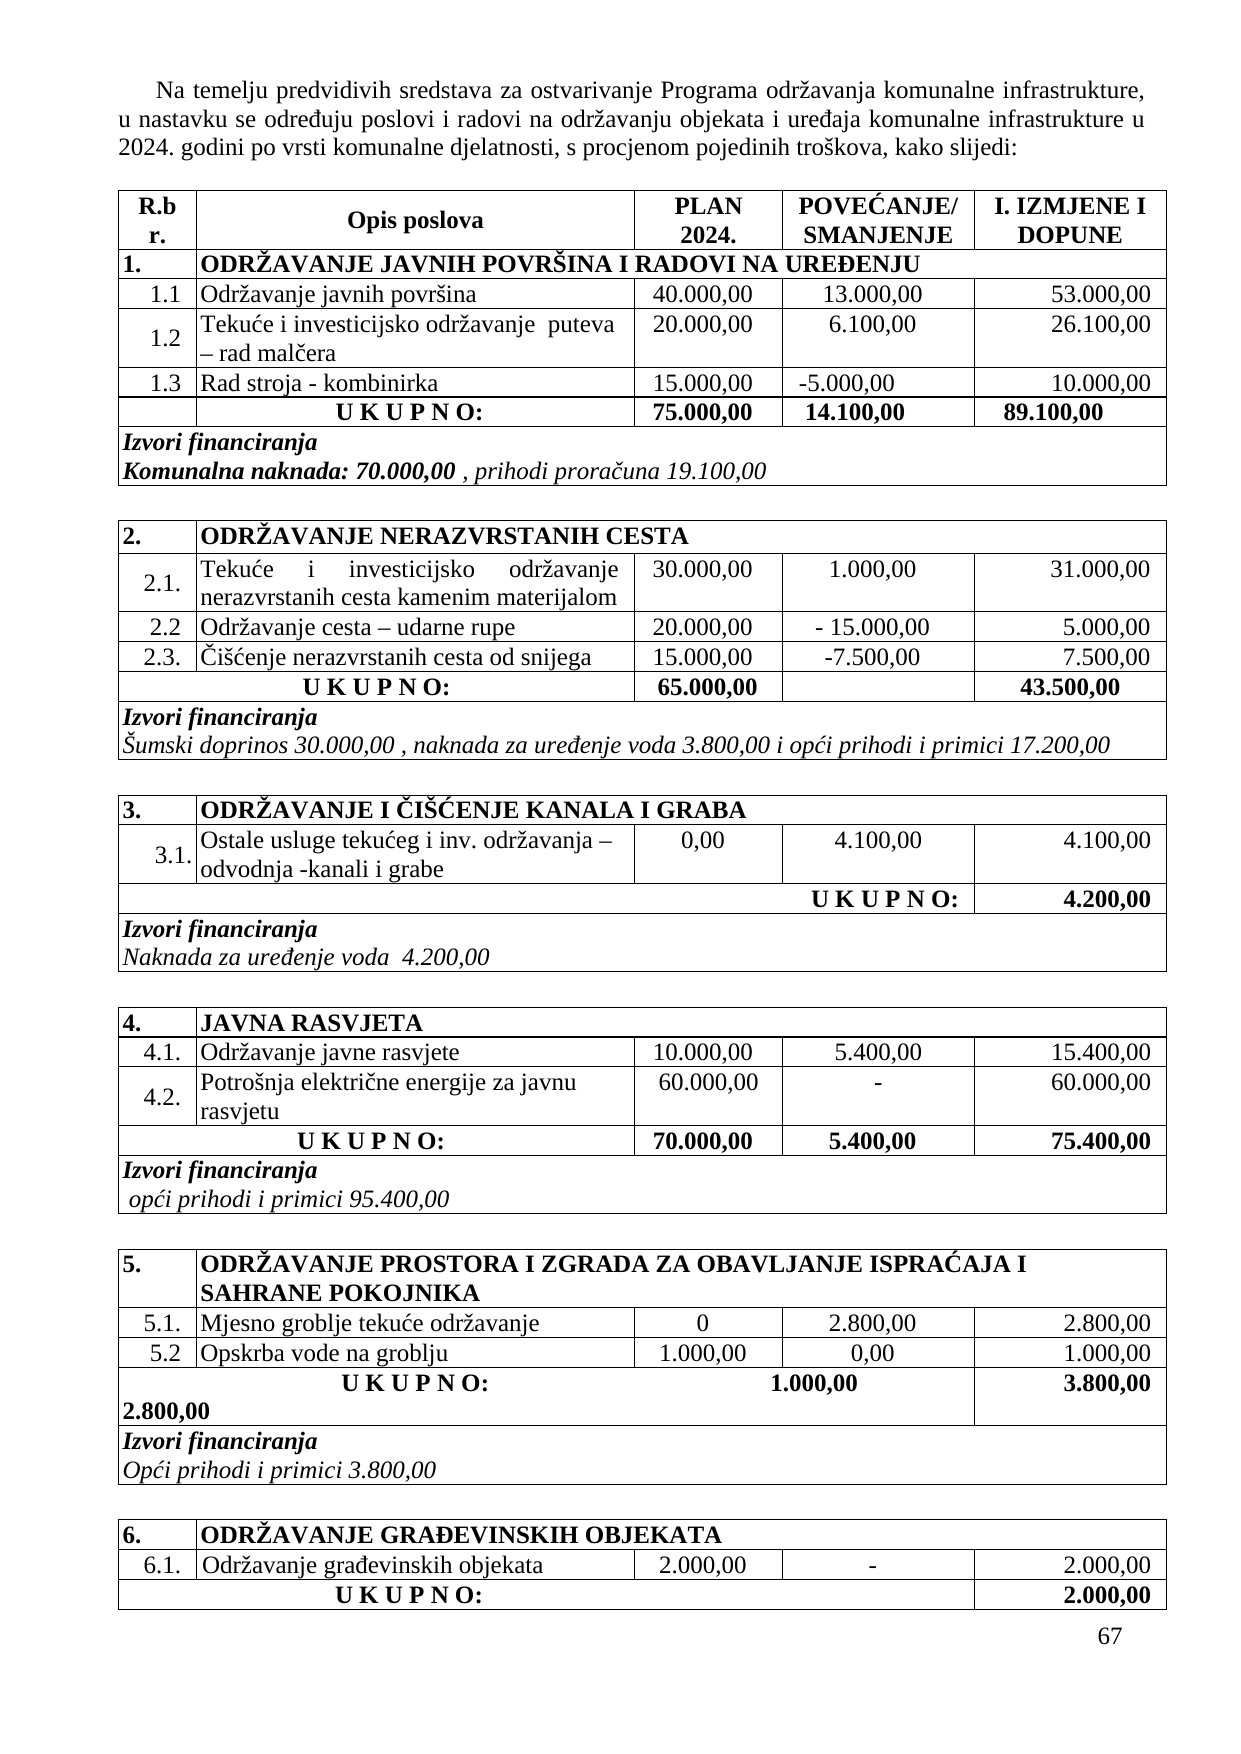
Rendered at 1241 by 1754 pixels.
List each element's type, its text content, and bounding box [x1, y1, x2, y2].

table_cell 60.000,00 [975, 1067, 1166, 1125]
table_cell [119, 250, 196, 278]
table_cell 65.000,00 [635, 672, 782, 701]
table_cell [118, 760, 1166, 794]
table_cell 2.000,00 [635, 1550, 782, 1579]
table_cell Izvori financiranja Naknada za uređenje voda 4.200,00 [119, 914, 1166, 971]
table_cell 2.3. [119, 642, 196, 671]
table_cell 2.000,00 [975, 1580, 1166, 1608]
table_cell [119, 1250, 196, 1307]
table_cell Održavanje javne rasvjete [197, 1038, 634, 1066]
table_cell 6.100,00 [783, 309, 974, 367]
table_cell 7.500,00 [975, 642, 1166, 671]
table_cell 15.000,00 [635, 642, 782, 671]
table_cell Tekuće i investicijsko održavanje puteva – rad malčera [197, 309, 634, 367]
table_cell [118, 486, 1166, 520]
table_cell Izvori financiranja Opći prihodi i primici 3.800,00 [119, 1426, 1166, 1484]
table_cell 3.800,00 [975, 1368, 1166, 1425]
table_cell 53.000,00 [975, 279, 1166, 308]
table_cell 26.100,00 [975, 309, 1166, 367]
table_cell [118, 1485, 1166, 1519]
table_cell U K U P N O: [197, 398, 634, 426]
table_cell - 15.000,00 [783, 612, 974, 641]
table_cell U K U P N O: 1.000,00 2.800,00 [119, 1368, 974, 1425]
table_cell 10.000,00 [975, 368, 1166, 396]
table_cell [783, 672, 974, 701]
table_cell Potrošnja električne energije za javnu rasvjetu [197, 1067, 634, 1125]
table_cell -5.000,00 [783, 368, 974, 396]
table_cell 2.000,00 [975, 1550, 1166, 1579]
table_cell 3.1. [119, 825, 196, 883]
table_cell Čišćenje nerazvrstanih cesta od snijega [197, 642, 634, 671]
table_cell 2.800,00 [975, 1308, 1166, 1337]
table_cell 0,00 [783, 1338, 974, 1367]
table_cell Ostale usluge tekućeg i inv. održavanja – odvodnja -kanali i grabe [197, 825, 634, 883]
table_cell Opskrba vode na groblju [197, 1338, 634, 1367]
table_cell U K U P N O: [119, 1126, 634, 1154]
table_cell 1.3 [119, 368, 196, 396]
table_cell [118, 972, 1166, 1007]
table_cell 4.2. [119, 1067, 196, 1125]
table_cell Tekuće i investicijsko održavanje nerazvrstanih cesta kamenim materijalom [197, 554, 634, 611]
table_cell 89.100,00 [975, 398, 1166, 426]
table_cell [118, 1214, 1166, 1248]
table_cell 5.400,00 [783, 1126, 974, 1154]
table_cell 5.000,00 [975, 612, 1166, 641]
table_cell U K U P N O: [119, 884, 974, 913]
table_cell 14.100,00 [783, 398, 974, 426]
table_cell Izvori financiranja Šumski doprinos 30.000,00 , naknada za uređenje voda 3.800,00 i opći prihodi i primici 17.200,00 [119, 702, 1166, 759]
table_cell U K U P N O: [119, 672, 634, 701]
table_cell [119, 521, 196, 553]
table_cell 0,00 [635, 825, 782, 883]
table_cell 60.000,00 [635, 1067, 782, 1125]
table_cell 4.100,00 [783, 825, 974, 883]
table_header PLAN 2024. [635, 191, 782, 248]
table_cell -7.500,00 [783, 642, 974, 671]
table_cell 1.1 [119, 279, 196, 308]
table_cell ODRŽAVANJE PROSTORA I ZGRADA ZA OBAVLJANJE ISPRAĆAJA I SAHRANE POKOJNIKA [197, 1250, 1166, 1307]
table_cell 4.200,00 [975, 884, 1166, 913]
table_header R.br. [119, 191, 196, 248]
table_cell ODRŽAVANJE GRAĐEVINSKIH OBJEKATA [197, 1520, 1166, 1549]
table_cell [119, 1520, 196, 1549]
table_cell 0 [635, 1308, 782, 1337]
table_cell [119, 796, 196, 824]
table_cell 5.1. [119, 1308, 196, 1337]
table_cell 1.000,00 [635, 1338, 782, 1367]
table_cell 1.000,00 [975, 1338, 1166, 1367]
table_cell 4.100,00 [975, 825, 1166, 883]
table_cell 15.000,00 [635, 368, 782, 396]
table_cell 1.2 [119, 309, 196, 367]
table_cell 6.1. [119, 1550, 196, 1579]
table_cell JAVNA RASVJETA [197, 1008, 1166, 1036]
table_cell - [783, 1550, 974, 1579]
table_cell 2.1. [119, 554, 196, 611]
table_cell Mjesno groblje tekuće održavanje [197, 1308, 634, 1337]
table_cell 20.000,00 [635, 309, 782, 367]
table_cell Održavanje javnih površina [197, 279, 634, 308]
table_cell 2.800,00 [783, 1308, 974, 1337]
table_cell 15.400,00 [975, 1038, 1166, 1066]
table_cell - [783, 1067, 974, 1125]
table_cell 20.000,00 [635, 612, 782, 641]
table_cell ODRŽAVANJE I ČIŠĆENJE KANALA I GRABA [197, 796, 1166, 824]
table_cell Rad stroja - kombinirka [197, 368, 634, 396]
table_cell 4.1. [119, 1038, 196, 1066]
table_cell Održavanje građevinskih objekata [197, 1550, 634, 1579]
table_cell ODRŽAVANJE NERAZVRSTANIH CESTA [197, 521, 1166, 553]
table_cell U K U P N O: [119, 1580, 974, 1608]
table_cell [119, 398, 196, 426]
table_header POVEĆANJE/ SMANJENJE [783, 191, 974, 248]
table_cell 5.2 [119, 1338, 196, 1367]
table_cell [119, 1008, 196, 1036]
table_cell ODRŽAVANJE JAVNIH POVRŠINA I RADOVI NA UREĐENJU [197, 250, 1166, 278]
table_cell 30.000,00 [635, 554, 782, 611]
table_cell 13.000,00 [783, 279, 974, 308]
table_cell 75.400,00 [975, 1126, 1166, 1154]
table_cell 5.400,00 [783, 1038, 974, 1066]
table_cell Izvori financiranja opći prihodi i primici 95.400,00 [119, 1156, 1166, 1213]
table_cell 2.2 [119, 612, 196, 641]
table_header I. IZMJENE I DOPUNE [975, 191, 1166, 248]
table_header Opis poslova [197, 191, 634, 248]
table_cell 1.000,00 [783, 554, 974, 611]
table_cell 70.000,00 [635, 1126, 782, 1154]
table_cell 75.000,00 [635, 398, 782, 426]
table_cell 10.000,00 [635, 1038, 782, 1066]
table_cell 31.000,00 [975, 554, 1166, 611]
table_cell 43.500,00 [975, 672, 1166, 701]
table_cell Izvori financiranja Komunalna naknada: 70.000,00 , prihodi proračuna 19.100,00 [119, 427, 1166, 485]
text Na temelju predvidivih sredstava za ostvarivanje Programa održavanja komunalne infrastrukture, u nastavku se određuju poslovi i radovi na održavanju objekata i uređaja komunalne infrastrukture u 2024. godini po vrsti komunalne djelatnosti, s procjenom pojedinih troškova, kako slijedi: [118, 75, 1146, 161]
table_cell Održavanje cesta – udarne rupe [197, 612, 634, 641]
table_cell 40.000,00 [635, 279, 782, 308]
